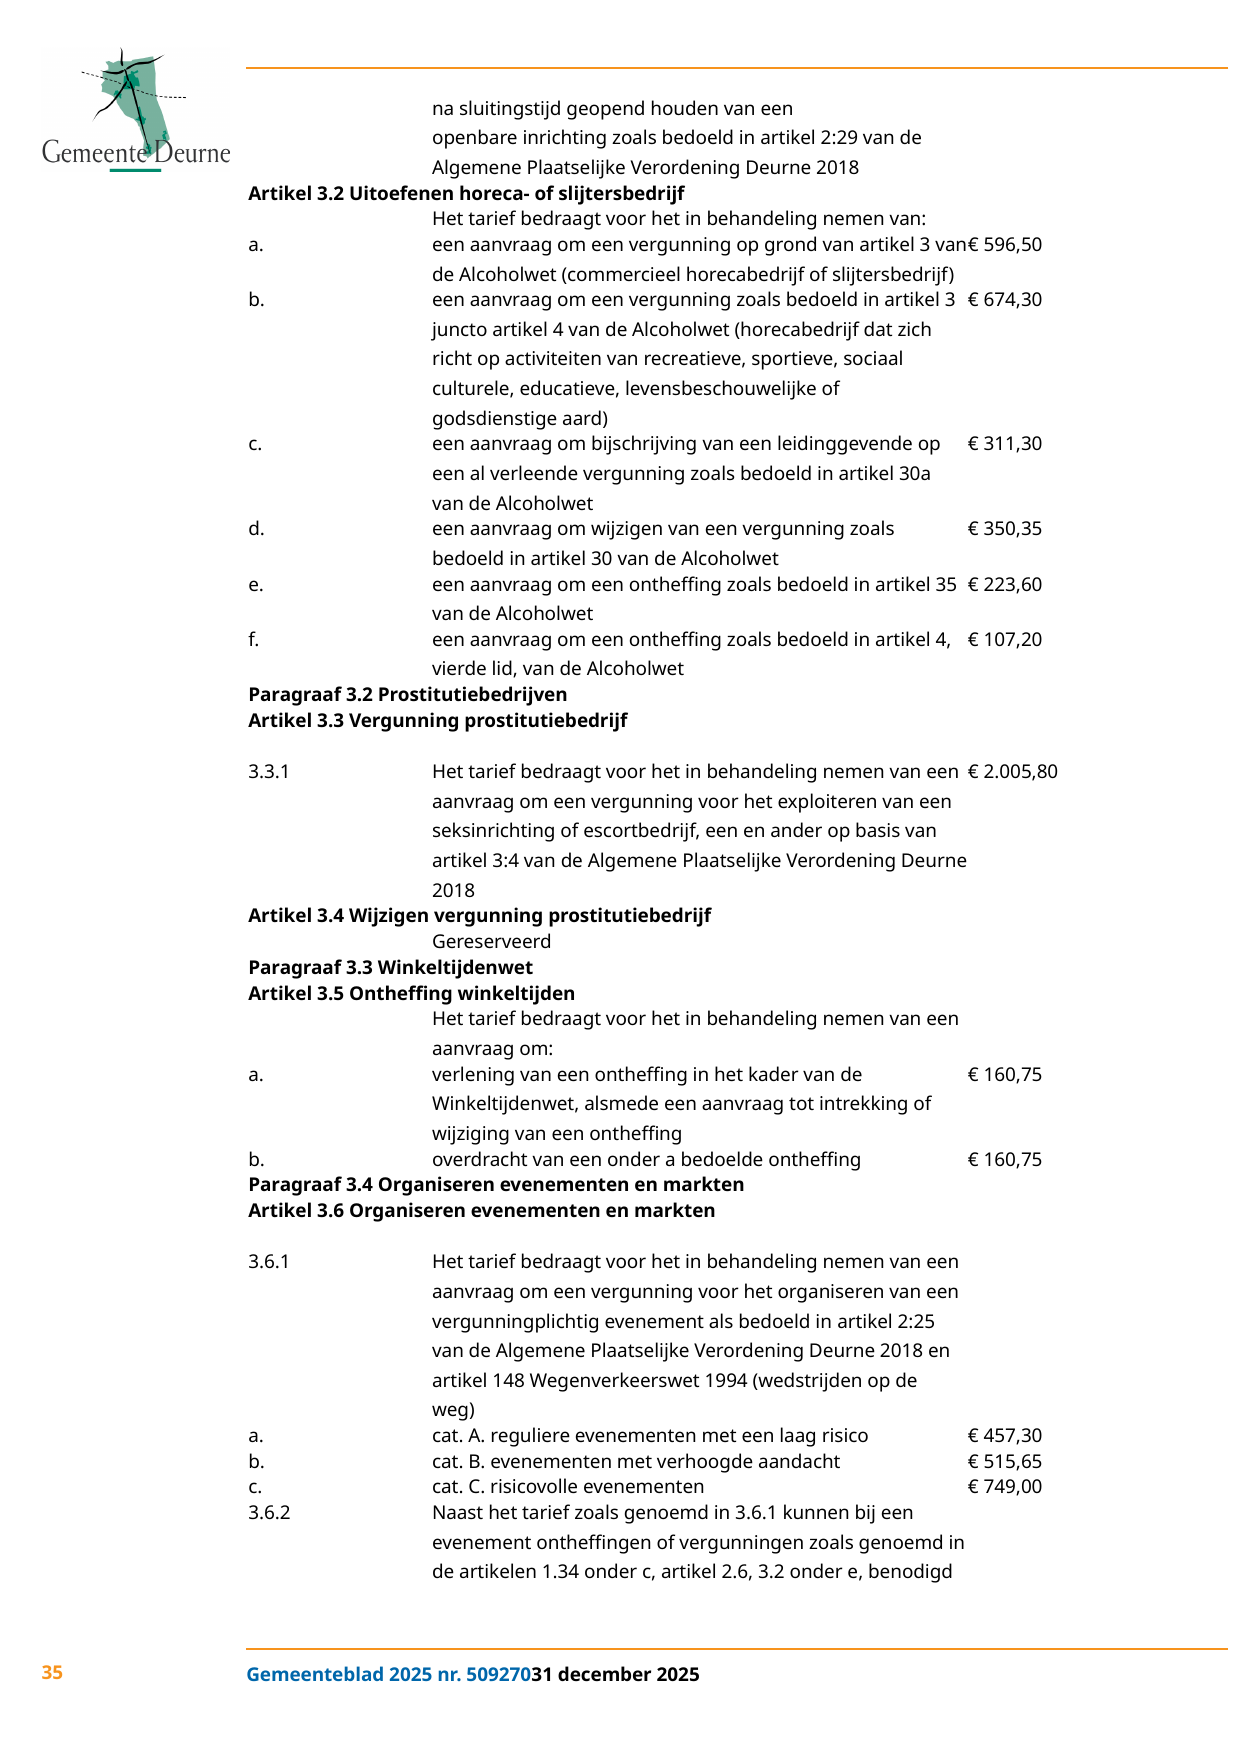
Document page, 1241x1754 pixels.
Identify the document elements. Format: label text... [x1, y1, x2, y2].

table_cell [432, 1223, 968, 1249]
table_cell Het tarief bedraagt voor het in behandeling nemen van een aanvraag om een vergunning voor het exploiteren van een seksinrichting of escortbedrijf, een en ander op basis van artikel 3:4 van de Algemene Plaatselijke Verordening Deurne 2018 [432, 759, 968, 903]
table_cell € 350,35 [968, 515, 1152, 571]
table_cell [248, 95, 432, 180]
table_cell [432, 733, 968, 758]
table_cell € 311,30 [968, 431, 1152, 515]
table_cell [968, 733, 1152, 758]
table_cell [248, 1223, 432, 1249]
table_cell € 596,50 [968, 231, 1152, 286]
table_cell [968, 1249, 1152, 1422]
table_cell een aanvraag om een ontheffing zoals bedoeld in artikel 35 van de Alcoholwet [432, 571, 968, 626]
table_cell een aanvraag om een ontheffing zoals bedoeld in artikel 4, vierde lid, van de Alcoholwet [432, 626, 968, 681]
table_cell a. [248, 1422, 432, 1448]
table_cell een aanvraag om een vergunning op grond van artikel 3 van de Alcoholwet (commercieel horecabedrijf of slijtersbedrijf) [432, 231, 968, 286]
table_cell [968, 928, 1152, 954]
table_cell 3.6.1 [248, 1249, 432, 1422]
table_cell [248, 733, 432, 758]
table_cell € 749,00 [968, 1474, 1152, 1499]
table_cell f. [248, 626, 432, 681]
table_cell [968, 1006, 1152, 1061]
table_cell Artikel 3.2 Uitoefenen horeca- of slijtersbedrijf [248, 180, 1152, 205]
table_cell cat. B. evenementen met verhoogde aandacht [432, 1448, 968, 1474]
table_cell [968, 1223, 1152, 1249]
table_cell [248, 1006, 432, 1061]
table_cell 3.3.1 [248, 759, 432, 903]
table_cell a. [248, 1061, 432, 1146]
table_cell € 674,30 [968, 286, 1152, 431]
table_cell cat. A. reguliere evenementen met een laag risico [432, 1422, 968, 1448]
table_cell € 160,75 [968, 1146, 1152, 1171]
table_cell [968, 95, 1152, 180]
table_cell Artikel 3.3 Vergunning prostitutiebedrijf [248, 707, 1152, 733]
table_cell [968, 1500, 1152, 1584]
table_cell Artikel 3.5 Ontheffing winkeltijden [248, 980, 1152, 1006]
table_cell Het tarief bedraagt voor het in behandeling nemen van: [432, 205, 968, 231]
table_cell € 2.005,80 [968, 759, 1152, 903]
table_cell Het tarief bedraagt voor het in behandeling nemen van een aanvraag om een vergunning voor het organiseren van een vergunningplichtig evenement als bedoeld in artikel 2:25 van de Algemene Plaatselijke Verordening Deurne 2018 en artikel 148 Wegenverkeerswet 1994 (wedstrijden op de weg) [432, 1249, 968, 1422]
table_cell Paragraaf 3.2 Prostitutiebedrijven [248, 681, 1152, 707]
table_cell Paragraaf 3.4 Organiseren evenementen en markten [248, 1171, 1152, 1197]
table_cell [248, 928, 432, 954]
table_cell Naast het tarief zoals genoemd in 3.6.1 kunnen bij een evenement ontheffingen of vergunningen zoals genoemd in de artikelen 1.34 onder c, artikel 2.6, 3.2 onder e, benodigd [432, 1500, 968, 1584]
table_cell verlening van een ontheffing in het kader van de Winkeltijdenwet, alsmede een aanvraag tot intrekking of wijziging van een ontheffing [432, 1061, 968, 1146]
table_cell b. [248, 1146, 432, 1171]
table_cell na sluitingstijd geopend houden van een openbare inrichting zoals bedoeld in artikel 2:29 van de Algemene Plaatselijke Verordening Deurne 2018 [432, 95, 968, 180]
table_cell cat. C. risicovolle evenementen [432, 1474, 968, 1499]
table_cell Artikel 3.4 Wijzigen vergunning prostitutiebedrijf [248, 903, 1152, 928]
table_cell d. [248, 515, 432, 571]
table_cell een aanvraag om een vergunning zoals bedoeld in artikel 3 juncto artikel 4 van de Alcoholwet (horecabedrijf dat zich richt op activiteiten van recreatieve, sportieve, sociaal culturele, educatieve, levensbeschouwelijke of godsdienstige aard) [432, 286, 968, 431]
table_cell € 160,75 [968, 1061, 1152, 1146]
table_cell c. [248, 1474, 432, 1499]
table_cell € 457,30 [968, 1422, 1152, 1448]
table_cell Artikel 3.6 Organiseren evenementen en markten [248, 1197, 1152, 1223]
picture [41, 47, 231, 172]
table_cell [968, 205, 1152, 231]
table_cell een aanvraag om bijschrijving van een leidinggevende op een al verleende vergunning zoals bedoeld in artikel 30a van de Alcoholwet [432, 431, 968, 515]
table_cell [248, 205, 432, 231]
table_cell c. [248, 431, 432, 515]
table_cell overdracht van een onder a bedoelde ontheffing [432, 1146, 968, 1171]
table_cell a. [248, 231, 432, 286]
table_cell b. [248, 286, 432, 431]
table_cell een aanvraag om wijzigen van een vergunning zoals bedoeld in artikel 30 van de Alcoholwet [432, 515, 968, 571]
table_cell 3.6.2 [248, 1500, 432, 1584]
table_cell € 107,20 [968, 626, 1152, 681]
table_cell e. [248, 571, 432, 626]
table_cell Paragraaf 3.3 Winkeltijdenwet [248, 954, 1152, 980]
table_cell b. [248, 1448, 432, 1474]
table_cell Gereserveerd [432, 928, 968, 954]
table_cell € 515,65 [968, 1448, 1152, 1474]
table_cell € 223,60 [968, 571, 1152, 626]
table_cell Het tarief bedraagt voor het in behandeling nemen van een aanvraag om: [432, 1006, 968, 1061]
